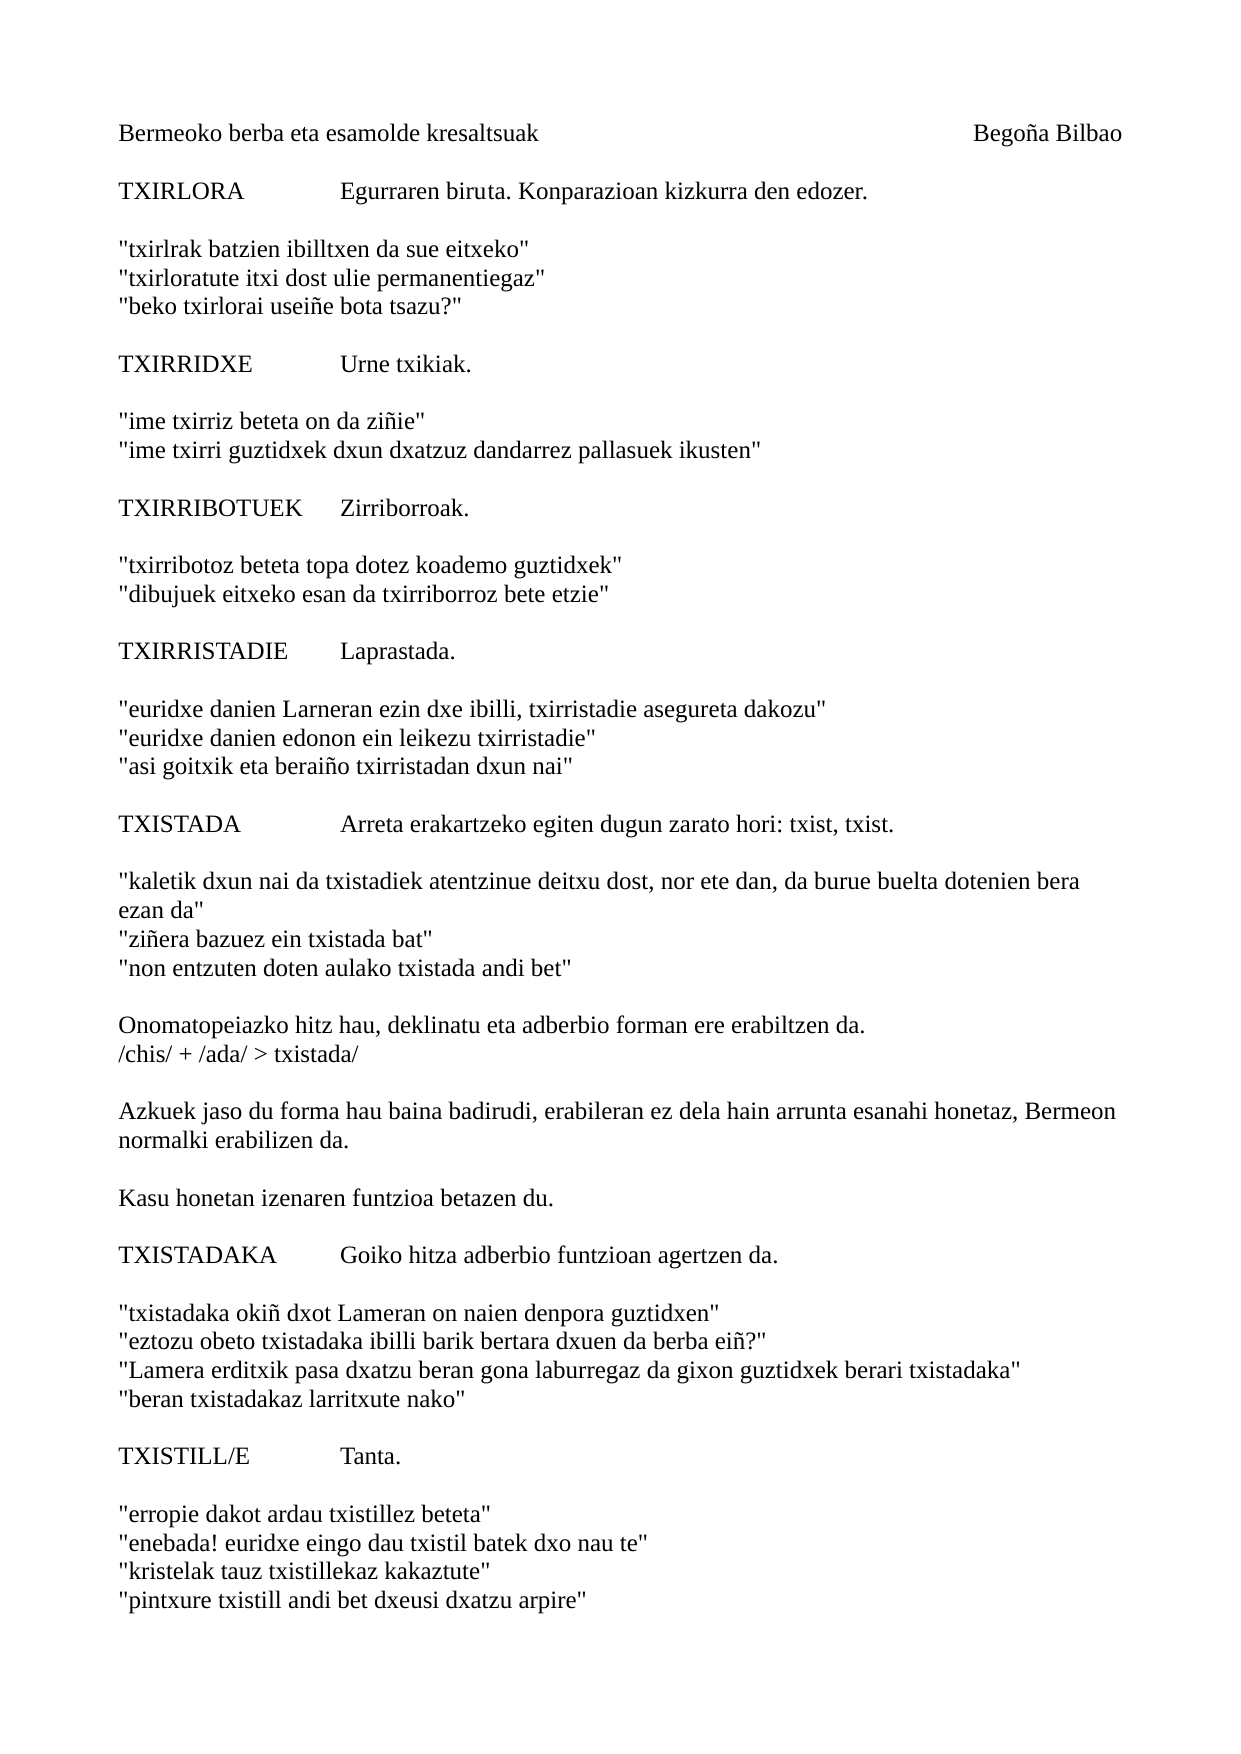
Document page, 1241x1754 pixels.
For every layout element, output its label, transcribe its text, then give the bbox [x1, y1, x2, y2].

text "txirlrak batzien ibilltxen da sue eitxeko" [118, 234, 1122, 263]
text TXISTILL/E Tanta. [118, 1441, 1122, 1470]
text "dibujuek eitxeko esan da txirriborroz bete etzie" [118, 579, 1122, 608]
text TXISTADAKA Goiko hitza adberbio funtzioan agertzen da. [118, 1240, 1122, 1269]
text Kasu honetan izenaren funtzioa betazen du. [118, 1183, 1122, 1211]
text "ime txirri guztidxek dxun dxatzuz dandarrez pallasuek ikusten" [118, 435, 1122, 464]
text "kaletik dxun nai da txistadiek atentzinue deitxu dost, nor ete dan, da burue buelta dotenien bera ezan da" [118, 866, 1122, 924]
text "ime txirriz beteta on da ziñie" [118, 406, 1122, 435]
text "txirloratute itxi dost ulie permanentiegaz" [118, 263, 1122, 291]
text "asi goitxik eta beraiño txirristadan dxun nai" [118, 751, 1122, 780]
text Azkuek jaso du forma hau baina badirudi, erabileran ez dela hain arrunta esanahi honetaz, Bermeon normalki erabilizen da. [118, 1096, 1122, 1154]
text "Lamera erditxik pasa dxatzu beran gona laburregaz da gixon guztidxek berari txistadaka" [118, 1355, 1122, 1384]
text Onomatopeiazko hitz hau, deklinatu eta adberbio forman ere erabiltzen da. [118, 1010, 1122, 1039]
text TXIRRIDXE Urne txikiak. [118, 349, 1122, 378]
text "beran txistadakaz larritxute nako" [118, 1384, 1122, 1413]
text "enebada! euridxe eingo dau txistil batek dxo nau te" [118, 1528, 1122, 1556]
text "txirribotoz beteta topa dotez koademo guztidxek" [118, 550, 1122, 579]
text /chis/ + /ada/ > txistada/ [118, 1039, 1122, 1068]
text "euridxe danien Larneran ezin dxe ibilli, txirristadie asegureta dakozu" [118, 694, 1122, 723]
text TXIRRISTADIE Laprastada. [118, 636, 1122, 665]
text "euridxe danien edonon ein leikezu txirristadie" [118, 723, 1122, 751]
text "eztozu obeto txistadaka ibilli barik bertara dxuen da berba eiñ?" [118, 1326, 1122, 1355]
text "txistadaka okiñ dxot Lameran on naien denpora guztidxen" [118, 1298, 1122, 1326]
text "erropie dakot ardau txistillez beteta" [118, 1499, 1122, 1528]
text "kristelak tauz txistillekaz kakaztute" [118, 1556, 1122, 1585]
text TXIRLORA Egurraren biru ta. Konparazioan kizkurra den edozer. [118, 176, 1122, 205]
text "beko txirlorai useiñe bota tsazu?" [118, 291, 1122, 320]
text "pintxure txistill andi bet dxeusi dxatzu arpire" [118, 1585, 1122, 1614]
text "non entzuten doten aulako txistada andi bet" [118, 953, 1122, 981]
text TXIRRIBOTUEK Zirriborroak. [118, 493, 1122, 521]
text "ziñera bazuez ein txistada bat" [118, 924, 1122, 953]
text TXISTADA Arreta erakartzeko egiten dugun zarato hori: txist, txist. [118, 809, 1122, 838]
